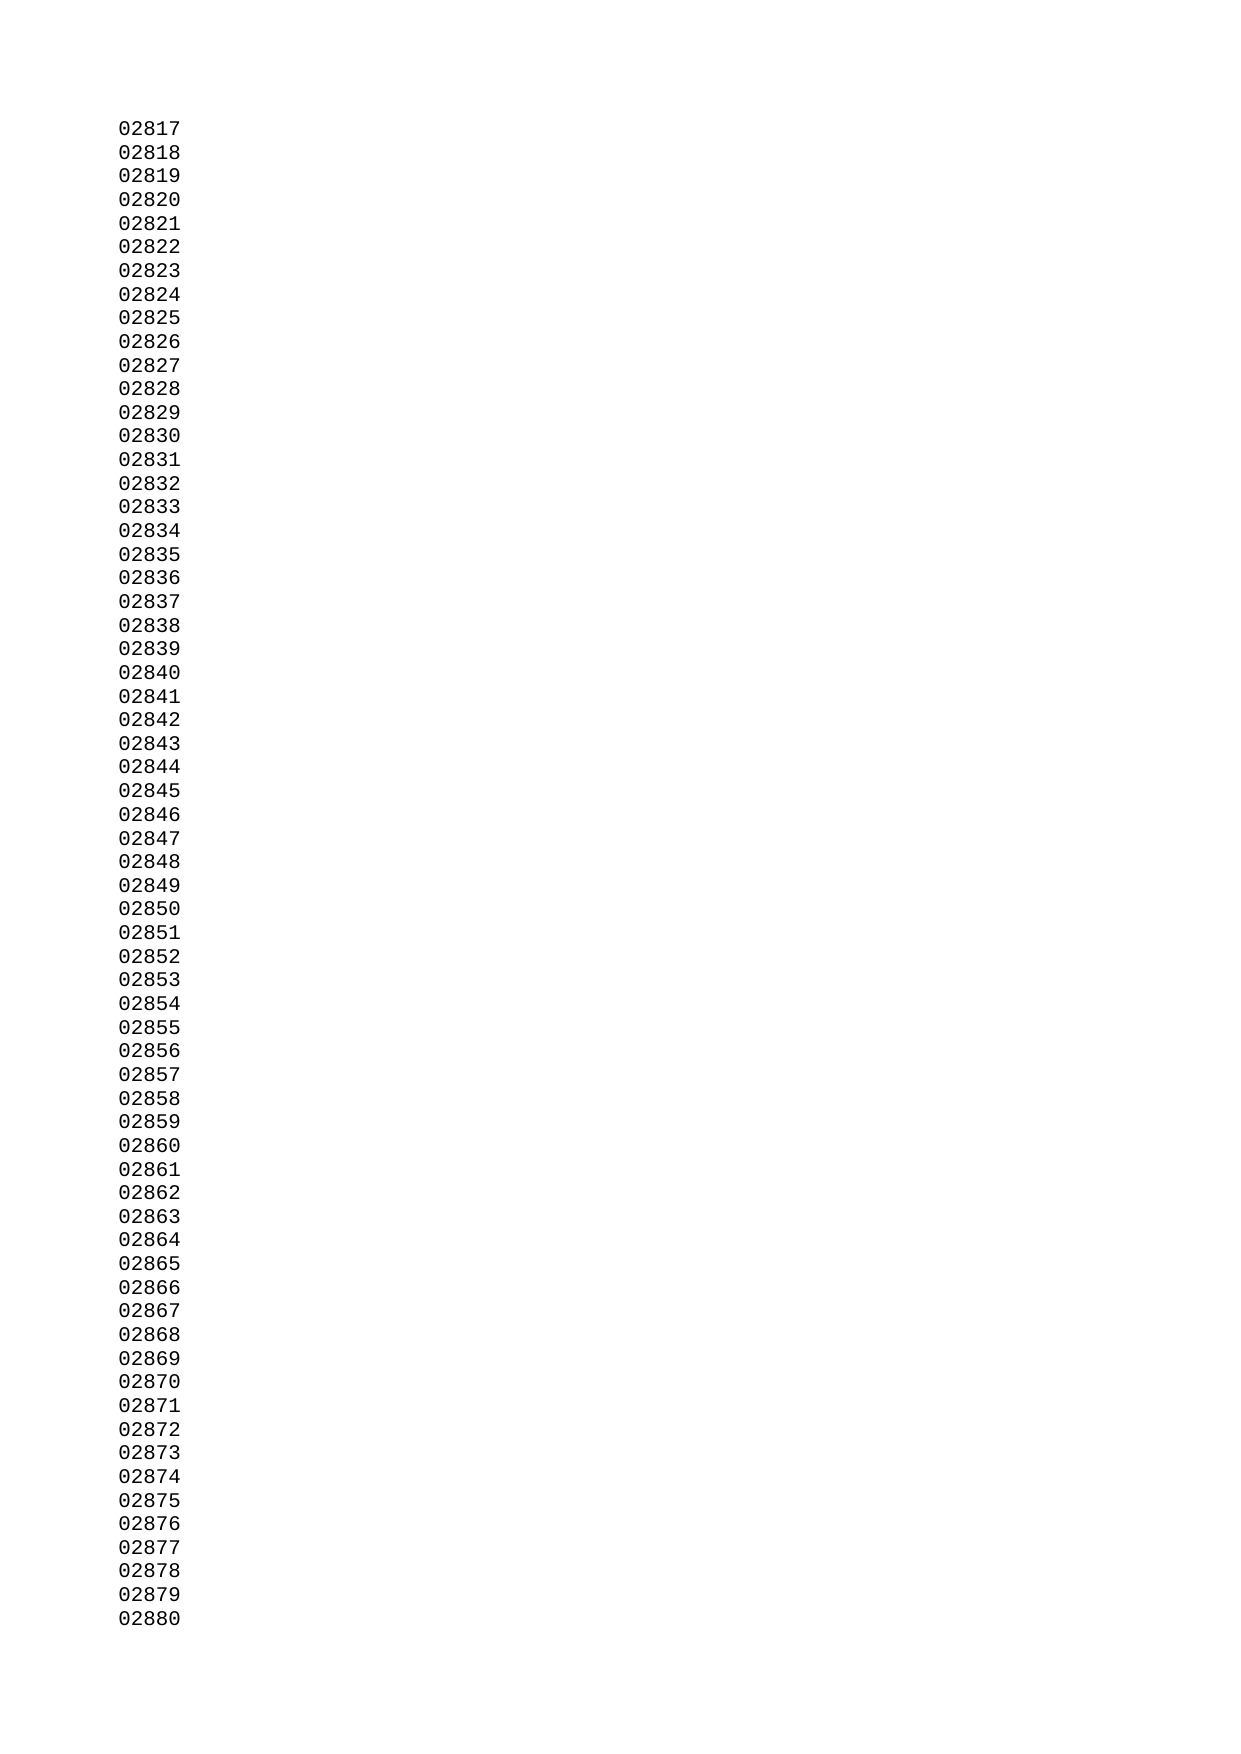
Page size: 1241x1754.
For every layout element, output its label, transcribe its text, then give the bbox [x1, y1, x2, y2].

text 02844 [118, 757, 1122, 780]
text 02878 [118, 1561, 1122, 1584]
text 02833 [118, 496, 1122, 520]
text 02847 [118, 827, 1122, 851]
text 02822 [118, 236, 1122, 260]
text 02875 [118, 1489, 1122, 1513]
text 02866 [118, 1277, 1122, 1300]
text 02854 [118, 993, 1122, 1017]
text 02820 [118, 189, 1122, 213]
text 02849 [118, 875, 1122, 898]
text 02856 [118, 1040, 1122, 1064]
text 02860 [118, 1135, 1122, 1158]
text 02846 [118, 804, 1122, 827]
text 02872 [118, 1419, 1122, 1442]
text 02834 [118, 520, 1122, 544]
text 02880 [118, 1608, 1122, 1631]
text 02838 [118, 615, 1122, 638]
text 02827 [118, 354, 1122, 378]
text 02869 [118, 1348, 1122, 1371]
text 02874 [118, 1466, 1122, 1489]
text 02857 [118, 1064, 1122, 1088]
text 02862 [118, 1182, 1122, 1206]
text 02858 [118, 1088, 1122, 1111]
text 02837 [118, 591, 1122, 615]
text 02841 [118, 686, 1122, 709]
text 02818 [118, 142, 1122, 165]
text 02832 [118, 473, 1122, 496]
text 02839 [118, 638, 1122, 662]
text 02835 [118, 544, 1122, 567]
text 02848 [118, 851, 1122, 875]
text 02836 [118, 567, 1122, 591]
text 02855 [118, 1017, 1122, 1040]
text 02843 [118, 733, 1122, 757]
text 02840 [118, 662, 1122, 686]
text 02876 [118, 1513, 1122, 1537]
text 02879 [118, 1584, 1122, 1608]
text 02829 [118, 402, 1122, 426]
text 02823 [118, 260, 1122, 284]
text 02877 [118, 1537, 1122, 1561]
text 02824 [118, 284, 1122, 307]
text 02831 [118, 449, 1122, 473]
text 02873 [118, 1442, 1122, 1466]
text 02853 [118, 969, 1122, 993]
text 02868 [118, 1324, 1122, 1348]
text 02845 [118, 780, 1122, 804]
text 02867 [118, 1300, 1122, 1324]
text 02870 [118, 1371, 1122, 1395]
text 02864 [118, 1229, 1122, 1253]
text 02865 [118, 1253, 1122, 1277]
text 02817 [118, 118, 1122, 142]
text 02819 [118, 165, 1122, 189]
text 02871 [118, 1395, 1122, 1419]
text 02825 [118, 307, 1122, 331]
text 02842 [118, 709, 1122, 733]
text 02828 [118, 378, 1122, 402]
text 02859 [118, 1111, 1122, 1135]
text 02821 [118, 213, 1122, 236]
text 02861 [118, 1158, 1122, 1182]
text 02826 [118, 331, 1122, 354]
text 02852 [118, 946, 1122, 969]
text 02851 [118, 922, 1122, 946]
text 02850 [118, 898, 1122, 922]
text 02863 [118, 1206, 1122, 1229]
text 02830 [118, 426, 1122, 449]
